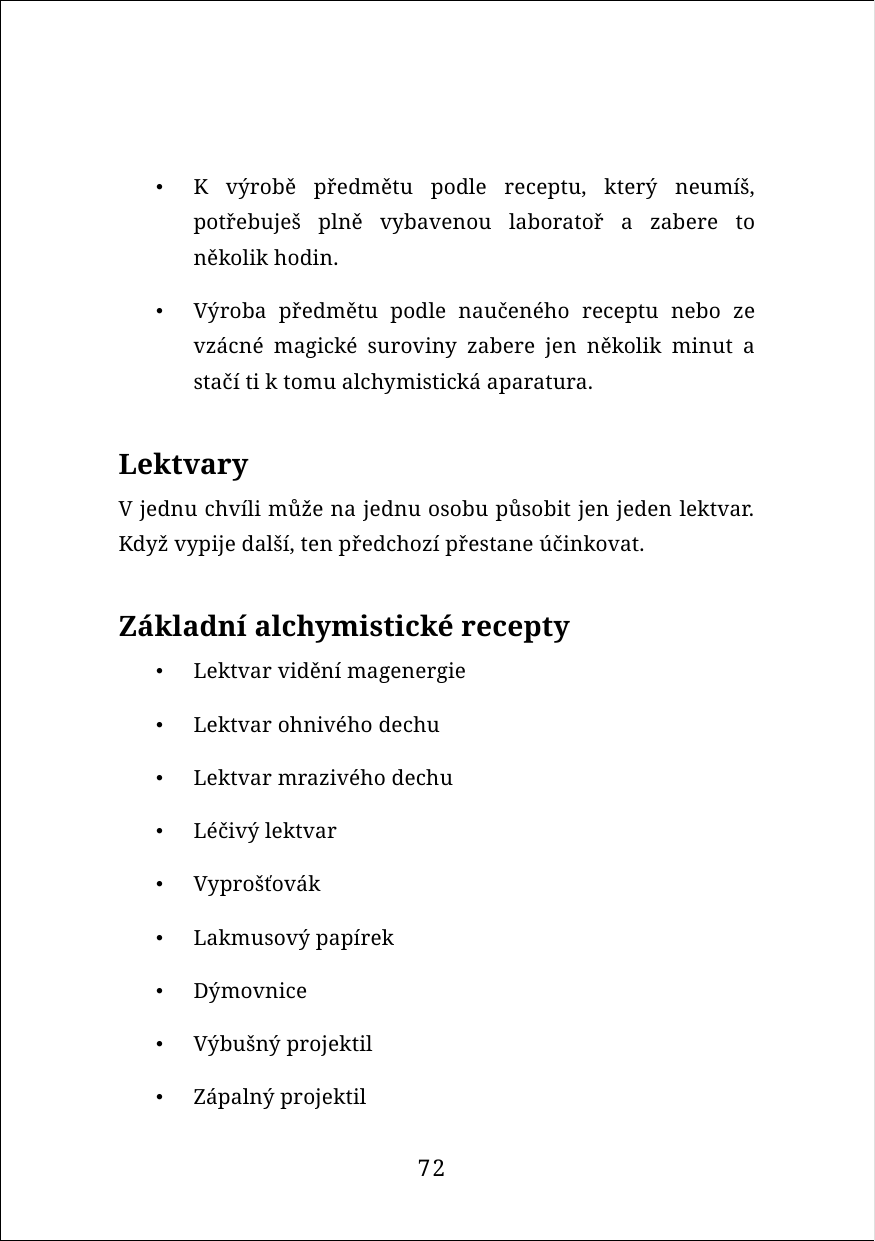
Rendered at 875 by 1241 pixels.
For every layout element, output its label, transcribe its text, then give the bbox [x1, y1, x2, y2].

list Dýmovnice [156, 976, 756, 1004]
list Lektvar vidění magenergie [156, 657, 756, 685]
list Lektvar mrazivého dechu [156, 763, 756, 791]
list Vyprošťovák [156, 869, 756, 898]
list Lektvar ohnivého dechu [156, 710, 756, 738]
subtitle Lektvary [118, 444, 756, 482]
list Lakmusový papírek [156, 923, 756, 951]
list K výrobě předmětu podle receptu, který neumíš, potřebuješ plně vybavenou laboratoř a zabere to několik hodin. [156, 172, 756, 271]
text V jednu chvíli může na jednu osobu působit jen jeden lektvar. Když vypije další, ten předchozí přestane účinkovat. [118, 494, 756, 558]
subtitle Základní alchymistické recepty [118, 606, 756, 645]
list Léčivý lektvar [156, 816, 756, 845]
list Zápalný projektil [156, 1082, 756, 1111]
list Výroba předmětu podle naučeného receptu nebo ze vzácné magické suroviny zabere jen několik minut a stačí ti k tomu alchymistická aparatura. [156, 296, 756, 396]
list Výbušný projektil [156, 1029, 756, 1058]
